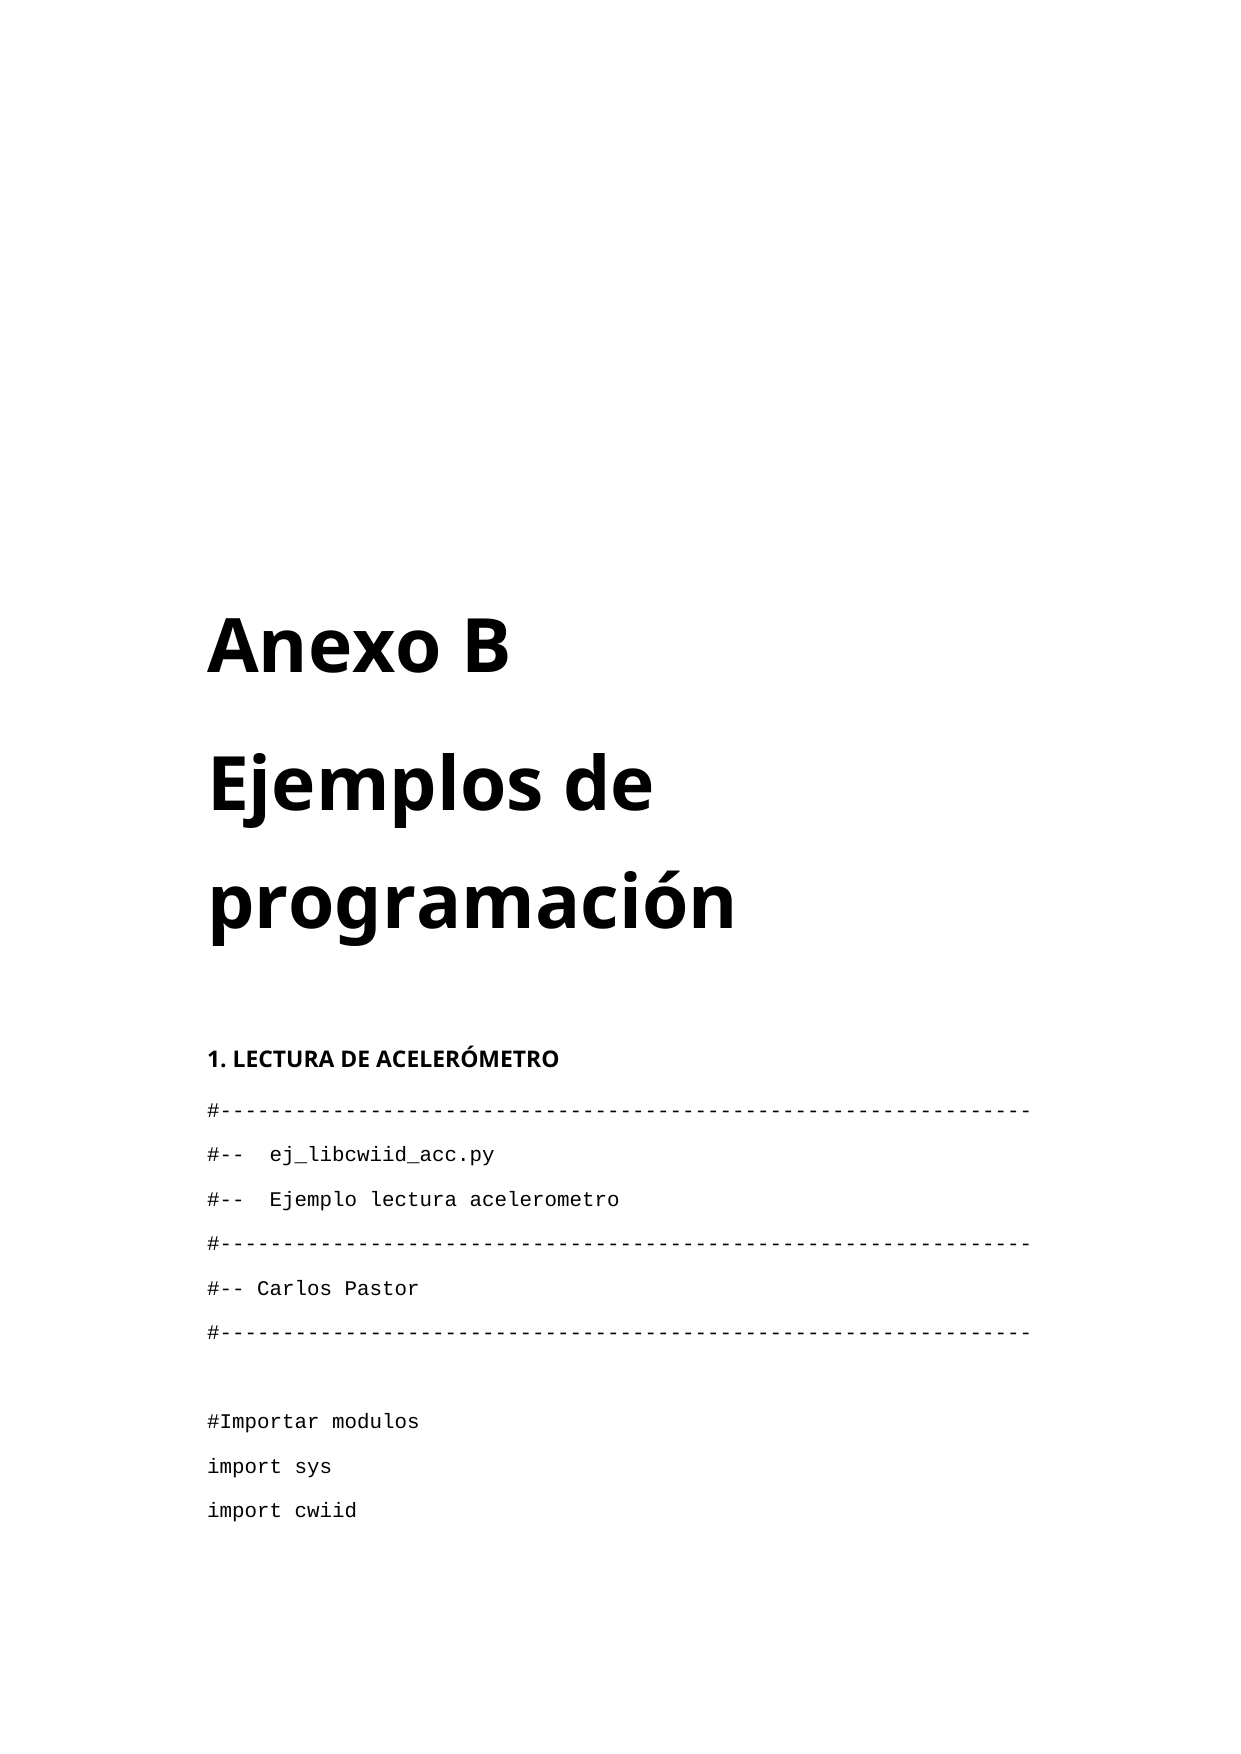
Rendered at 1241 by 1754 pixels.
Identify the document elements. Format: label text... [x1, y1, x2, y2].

text #-- ej_libcwiid_acc.py [207, 1144, 1033, 1168]
text #-- Carlos Pastor [207, 1278, 1033, 1301]
text #----------------------------------------------------------------- [207, 1233, 1033, 1257]
text Ejemplos de programación [207, 731, 1033, 950]
text #----------------------------------------------------------------- [207, 1322, 1033, 1346]
text #----------------------------------------------------------------- [207, 1100, 1033, 1123]
text #-- Ejemplo lectura acelerometro [207, 1189, 1033, 1212]
text import cwiid [207, 1500, 1033, 1524]
text import sys [207, 1456, 1033, 1479]
text #Importar modulos [207, 1411, 1033, 1435]
text Anexo B [207, 592, 1033, 694]
text 1. LECTURA DE ACELERÓMETRO [207, 1043, 1033, 1074]
